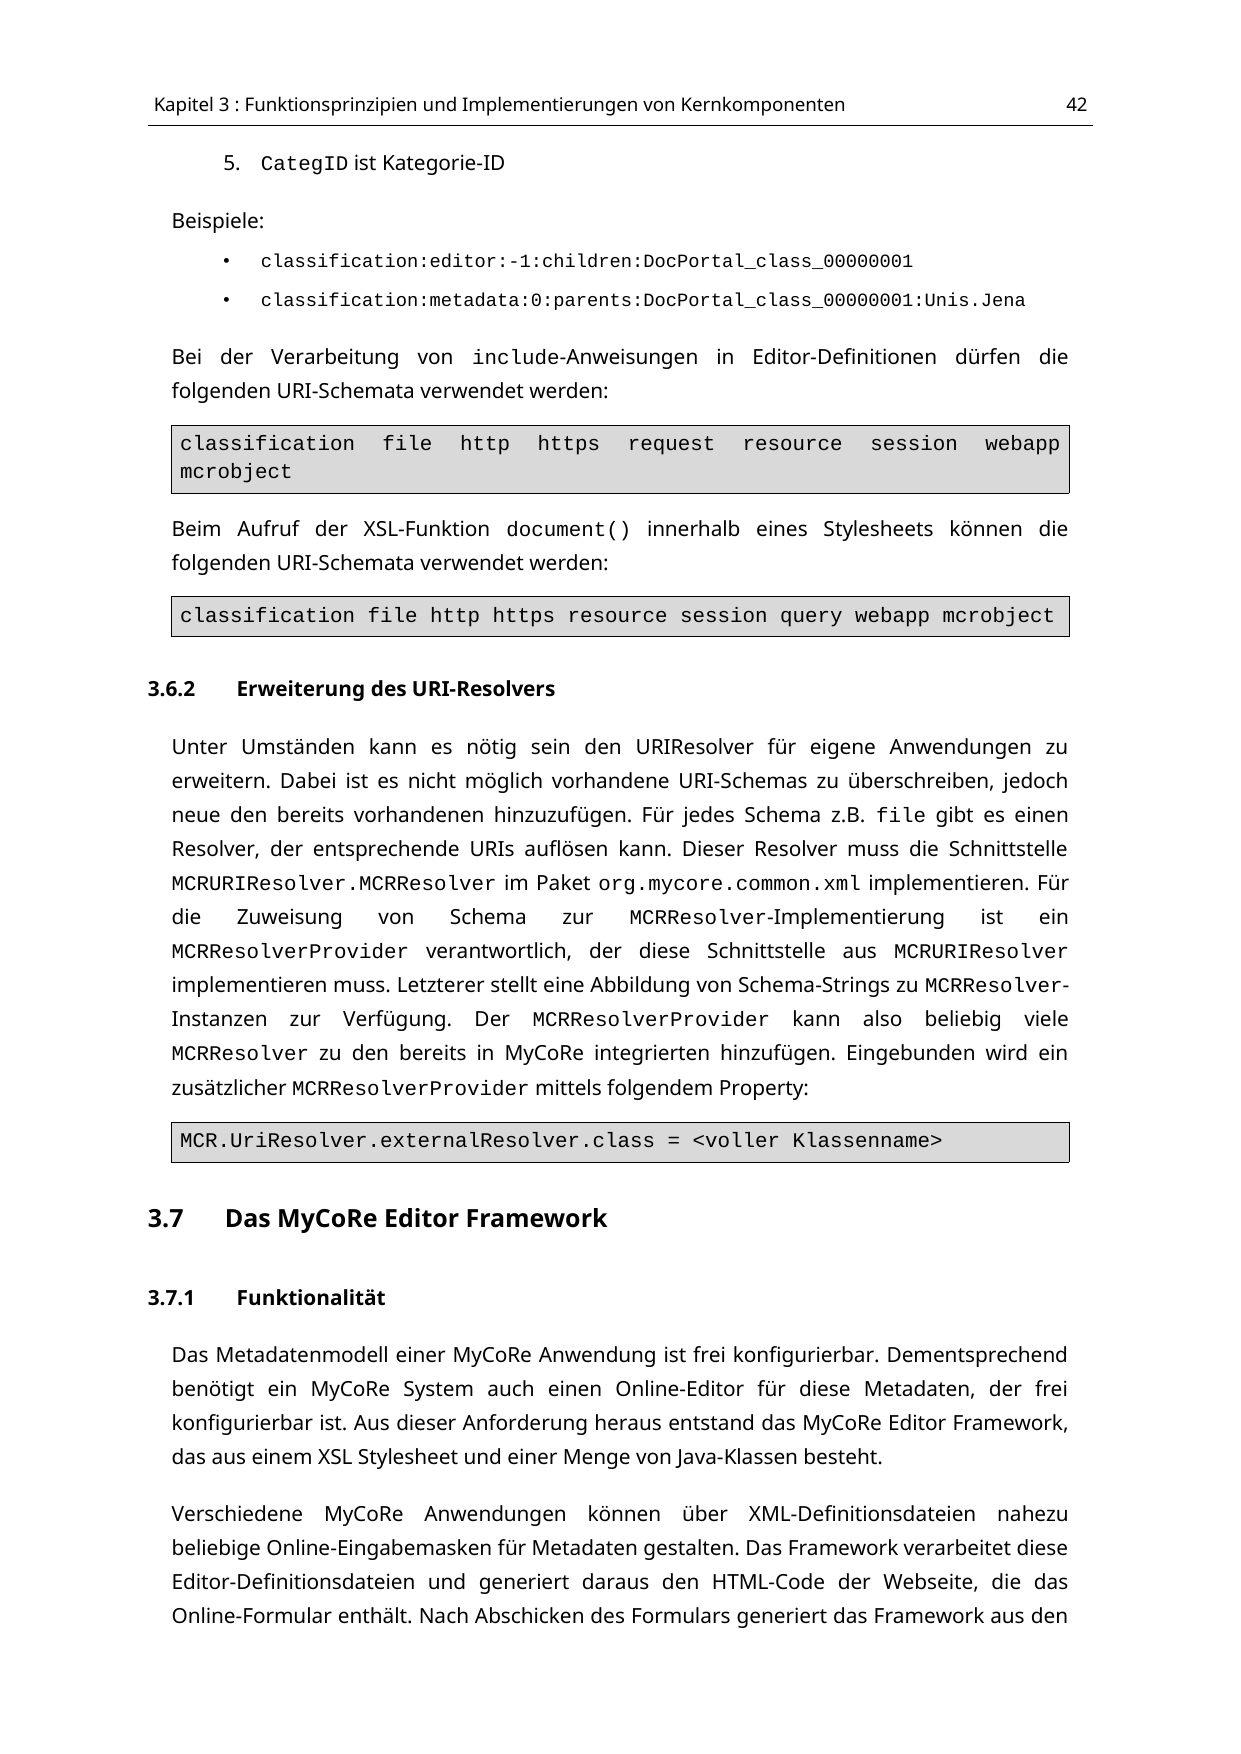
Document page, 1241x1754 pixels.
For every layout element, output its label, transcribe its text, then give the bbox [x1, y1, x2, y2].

list classification:metadata:0:parents:DocPortal_class_00000001:Unis.Jena [185, 291, 1069, 312]
list classification:editor:-1:children:DocPortal_class_00000001 [185, 252, 1069, 273]
text Bei der Verarbeitung von include-Anweisungen in Editor-Definitionen dürfen die folgenden URI-Schemata verwendet werden: [171, 342, 1069, 404]
subtitle Funktionalität [148, 1283, 1092, 1311]
subtitle Das MyCoRe Editor Framework [148, 1201, 1092, 1235]
text Das Metadatenmodell einer MyCoRe Anwendung ist frei konfigurierbar. Dementsprechend benötigt ein MyCoRe System auch einen Online-Editor für diese Metadaten, der frei konfigurierbar ist. Aus dieser Anforderung heraus entstand das MyCoRe Editor Framework, das aus einem XSL Stylesheet und einer Menge von Java-Klassen besteht. [171, 1340, 1069, 1470]
list CategID ist Kategorie-ID [185, 148, 1069, 176]
text Unter Umständen kann es nötig sein den URIResolver für eigene Anwendungen zu erweitern. Dabei ist es nicht möglich vorhandene URI-Schemas zu überschreiben, jedoch neue den bereits vorhandenen hinzuzufügen. Für jedes Schema z.B. file gibt es einen Resolver, der entsprechende URIs auflösen kann. Dieser Resolver muss die Schnittstelle MCRURIResolver.MCRResolver im Paket org.mycore.common.xml implementieren. Für die Zuweisung von Schema zur MCRResolver-Implementierung ist ein MCRResolverProvider verantwortlich, der diese Schnittstelle aus MCRURIResolver implementieren muss. Letzterer stellt eine Abbildung von Schema-Strings zu MCRResolver-Instanzen zur Verfügung. Der MCRResolverProvider kann also beliebig viele MCRResolver zu den bereits in MyCoRe integrierten hinzufügen. Eingebunden wird ein zusätzlicher MCRResolverProvider mittels folgendem Property: [171, 732, 1069, 1101]
text MCR.UriResolver.externalResolver.class = <voller Klassenname> [172, 1123, 1069, 1162]
text Beispiele: [171, 206, 1069, 234]
text classification file http https request resource session webapp mcrobject [172, 426, 1069, 493]
text Verschiedene MyCoRe Anwendungen können über XML-Definitionsdateien nahezu beliebige Online-Eingabemasken für Metadaten gestalten. Das Framework verarbeitet diese Editor-Definitionsdateien und generiert daraus den HTML-Code der Webseite, die das Online-Formular enthält. Nach Abschicken des Formulars generiert das Framework aus den [171, 1499, 1069, 1629]
text classification file http https resource session query webapp mcrobject [172, 597, 1069, 636]
subtitle Erweiterung des URI-Resolvers [148, 674, 1092, 703]
text Beim Aufruf der XSL-Funktion document() innerhalb eines Stylesheets können die folgenden URI-Schemata verwendet werden: [171, 514, 1069, 576]
